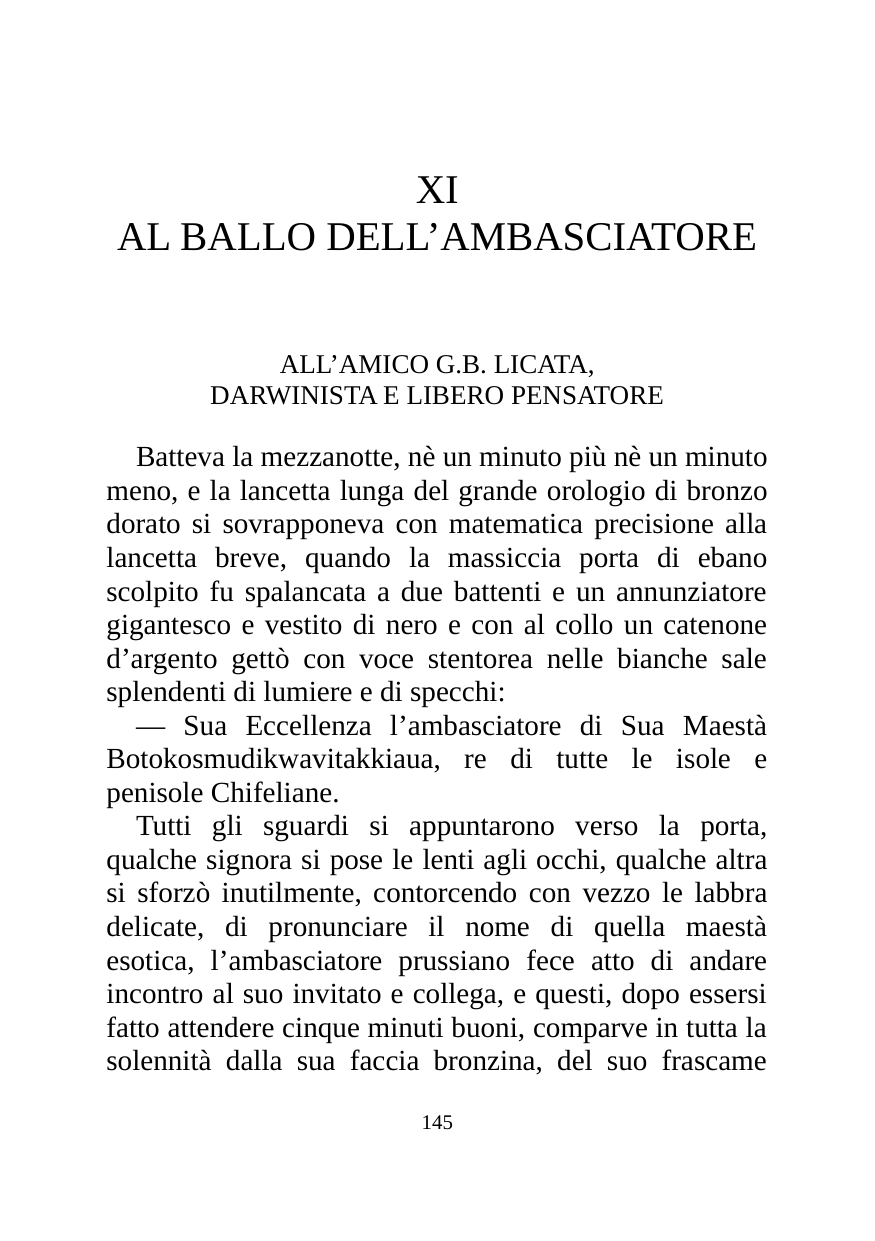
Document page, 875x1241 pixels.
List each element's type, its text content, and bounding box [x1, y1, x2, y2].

subtitle XI AL BALLO DELL’AMBASCIATORE [106, 165, 768, 259]
text — Sua Eccellenza l’ambasciatore di Sua Maestà Botokosmudikwavitakkiaua, re di tutte le isole e penisole Chifeliane. [106, 708, 768, 808]
text Batteva la mezzanotte, nè un minuto più nè un minuto meno, e la lancetta lunga del grande orologio di bronzo dorato si sovrapponeva con matematica precisione alla lancetta breve, quando la massiccia porta di ebano scolpito fu spalancata a due battenti e un annunziatore gigantesco e vestito di nero e con al collo un catenone d’argento gettò con voce stentorea nelle bianche sale splendenti di lumiere e di specchi: [106, 439, 768, 708]
text Tutti gli sguardi si appuntarono verso la porta, qualche signora si pose le lenti agli occhi, qualche altra si sforzò inutilmente, contorcendo con vezzo le labbra delicate, di pronunciare il nome di quella maestà esotica, l’ambasciatore prussiano fece atto di andare incontro al suo invitato e collega, e questi, dopo essersi fatto attendere cinque minuti buoni, comparve in tutta la solennità dalla sua faccia bronzina, del suo frascame [106, 808, 768, 1077]
text ALL’AMICO G.B. LICATA, DARWINISTA E LIBERO PENSATORE [106, 348, 768, 410]
